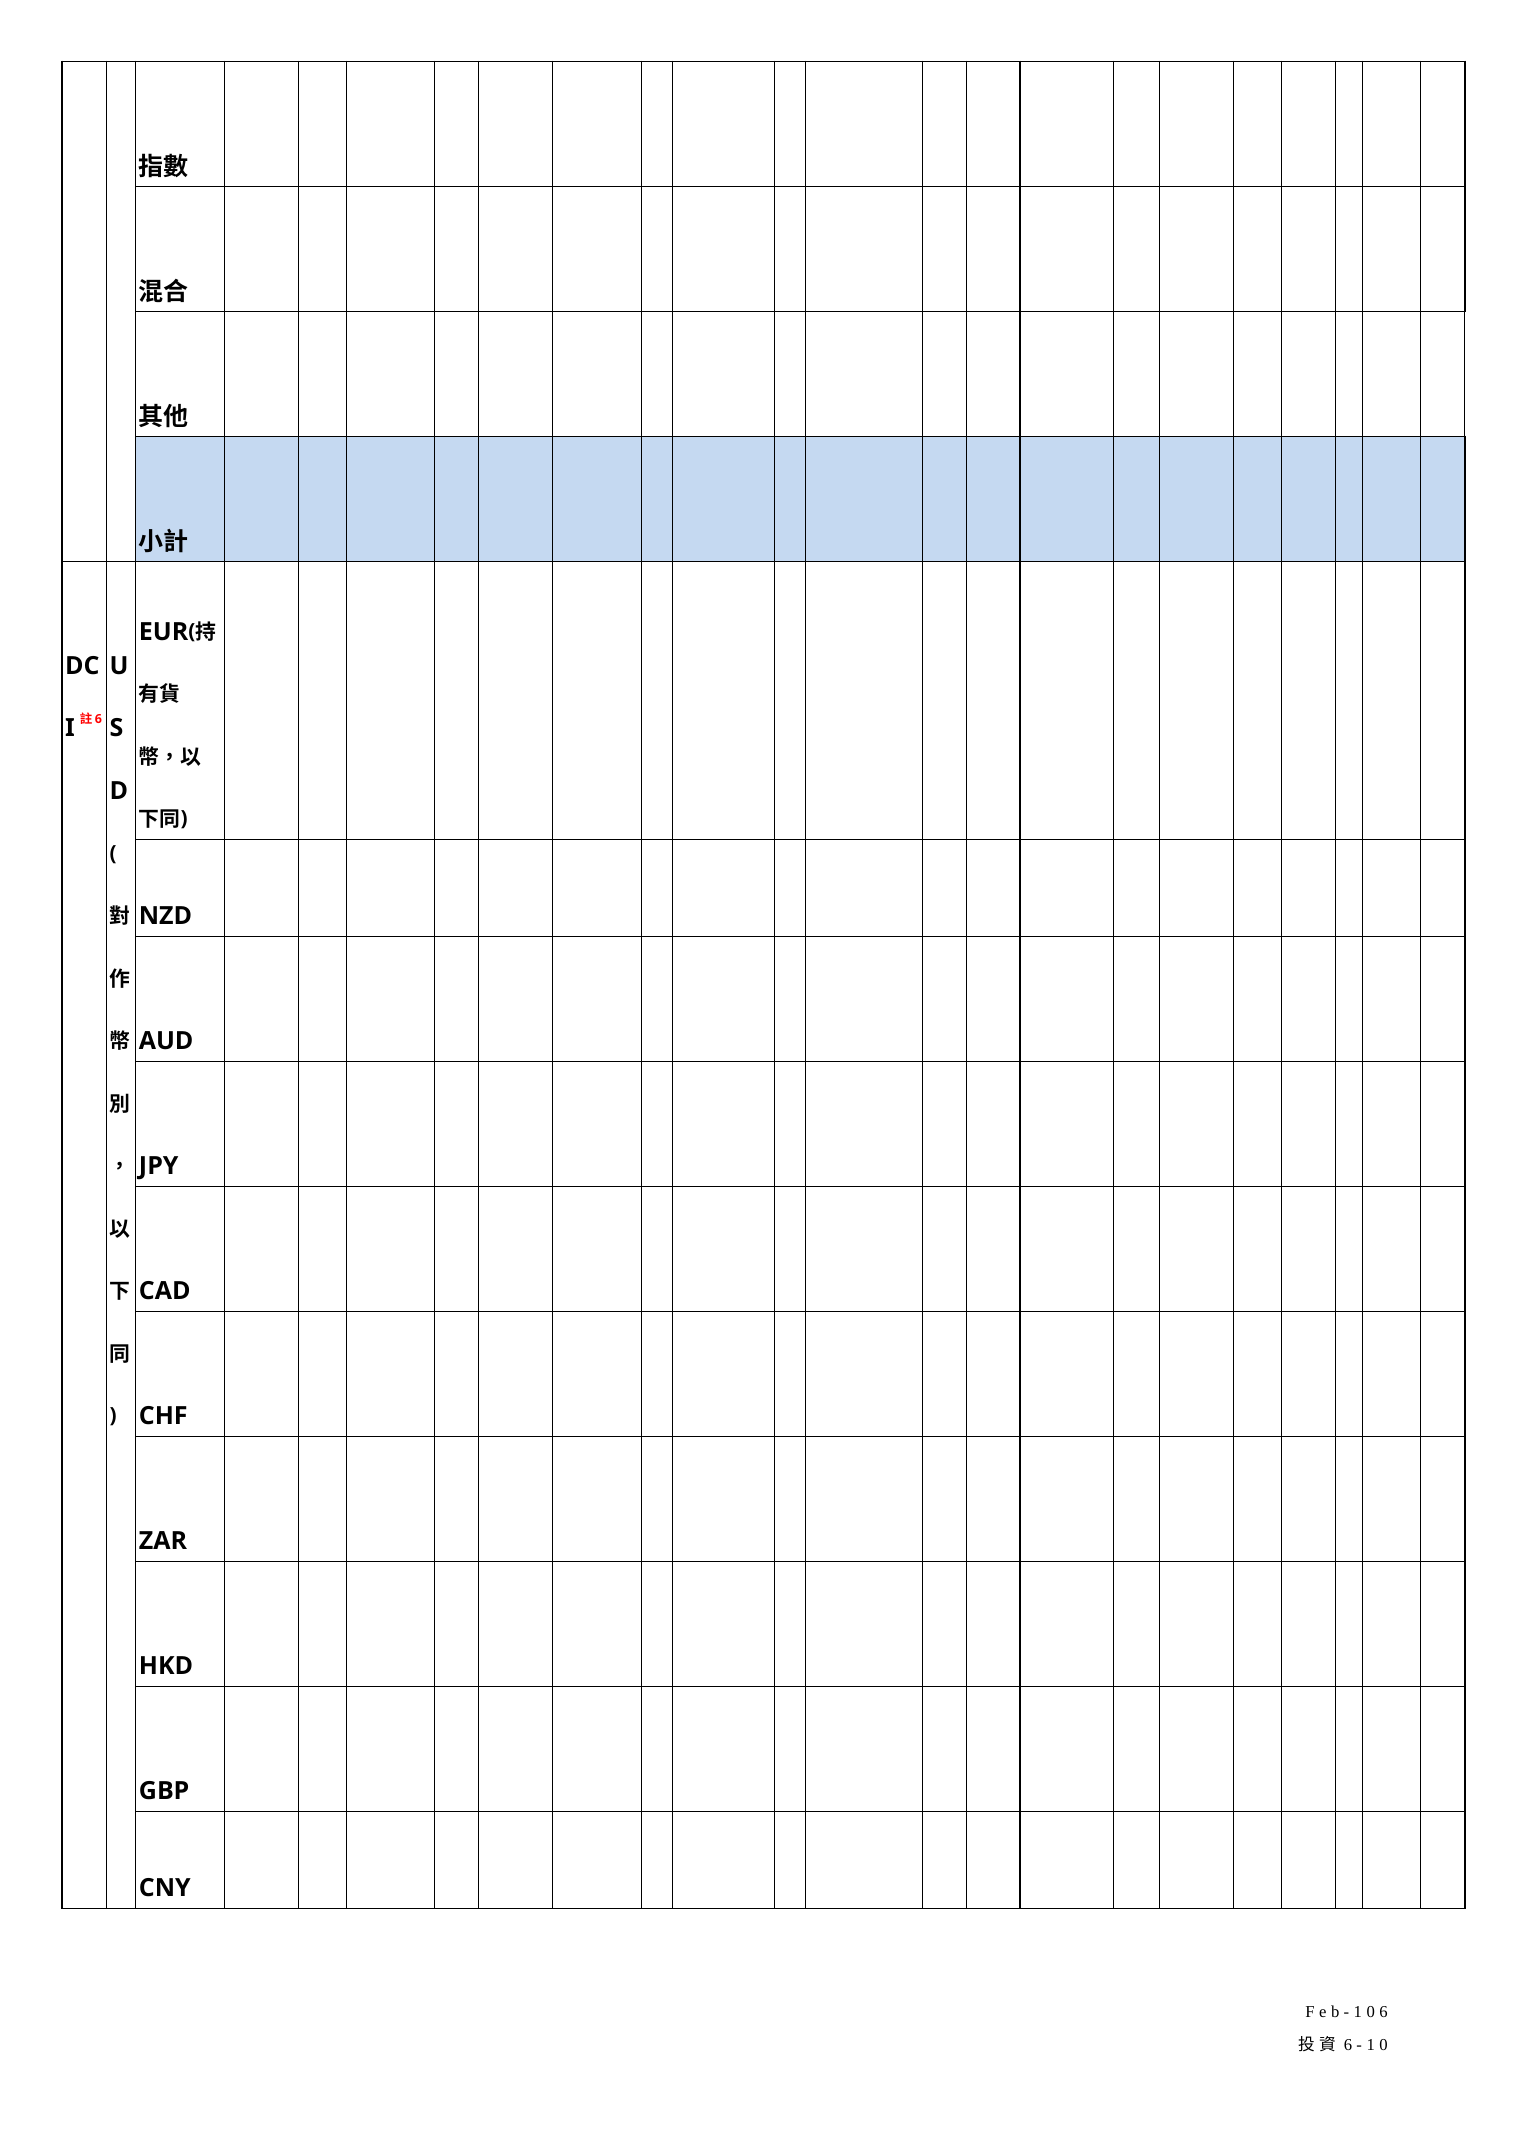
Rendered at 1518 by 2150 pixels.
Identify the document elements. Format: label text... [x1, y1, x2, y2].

table_cell [553, 187, 641, 311]
table_cell [1282, 437, 1335, 561]
table_cell [1282, 1187, 1335, 1311]
table_cell [642, 1187, 672, 1311]
table_cell [673, 187, 774, 311]
table_cell [299, 62, 346, 186]
table_cell [479, 62, 552, 186]
table_cell [479, 1562, 552, 1686]
table_cell [642, 840, 672, 936]
table_cell [553, 1062, 641, 1186]
table_cell [967, 1812, 1019, 1907]
table_cell [1234, 62, 1281, 186]
table_cell [642, 1062, 672, 1186]
table_cell [1282, 187, 1335, 311]
table_cell [1114, 1312, 1159, 1436]
table_cell [806, 1562, 922, 1686]
table_cell [435, 187, 478, 311]
table_cell [673, 437, 774, 561]
table_cell [1114, 62, 1159, 186]
table_cell [642, 1687, 672, 1811]
table_cell [225, 1687, 298, 1811]
table_cell [775, 187, 805, 311]
table_cell [1336, 1562, 1362, 1686]
table_cell [435, 1812, 478, 1907]
table_cell [642, 1562, 672, 1686]
table_cell [642, 1812, 672, 1907]
table_cell [1114, 1062, 1159, 1186]
table_cell [1282, 1062, 1335, 1186]
table_cell [806, 1687, 922, 1811]
table_cell [1421, 187, 1464, 311]
table_cell [1336, 312, 1362, 436]
table_cell [225, 1437, 298, 1561]
table_cell [479, 187, 552, 311]
table_cell [479, 1312, 552, 1436]
table_cell [1114, 1687, 1159, 1811]
table_cell [642, 312, 672, 436]
table_cell [1021, 1562, 1113, 1686]
table_cell [923, 437, 966, 561]
table_cell [225, 562, 298, 839]
table_cell [107, 62, 135, 561]
table_cell [1114, 937, 1159, 1061]
table_cell [1234, 562, 1281, 839]
table_cell [553, 1437, 641, 1561]
table_cell [553, 1562, 641, 1686]
table_cell [1336, 1312, 1362, 1436]
table_cell [775, 937, 805, 1061]
table_cell [806, 1312, 922, 1436]
table_cell [806, 562, 922, 839]
table_cell [642, 187, 672, 311]
table_cell [673, 1437, 774, 1561]
table_cell [1336, 1062, 1362, 1186]
table_cell [347, 840, 434, 936]
table_cell [299, 312, 346, 436]
table_cell [479, 437, 552, 561]
table_cell [967, 187, 1019, 311]
table_cell [225, 1812, 298, 1907]
table_cell [1160, 1437, 1233, 1561]
table_cell [1114, 840, 1159, 936]
table_cell [1160, 1812, 1233, 1907]
table_cell [1021, 1687, 1113, 1811]
table_cell CNY [136, 1812, 224, 1907]
table_cell [225, 437, 298, 561]
table_cell [1282, 1812, 1335, 1907]
table_cell [1363, 1187, 1420, 1311]
table_cell [1114, 1437, 1159, 1561]
table_cell [553, 1812, 641, 1907]
table_cell [1363, 312, 1420, 436]
table_cell [225, 1062, 298, 1186]
table_cell [806, 840, 922, 936]
table_cell [967, 1187, 1019, 1311]
table_cell [1021, 437, 1113, 561]
table_cell [967, 840, 1019, 936]
table_cell [806, 937, 922, 1061]
table_cell 混合 [136, 187, 224, 311]
table_cell [553, 437, 641, 561]
table_cell [1234, 1187, 1281, 1311]
table_cell [923, 62, 966, 186]
table_cell [967, 62, 1019, 186]
table_cell [967, 562, 1019, 839]
table_cell [1282, 562, 1335, 839]
table_cell [1336, 1812, 1362, 1907]
table_cell [1421, 437, 1464, 561]
table_cell [299, 1812, 346, 1907]
table_cell [775, 437, 805, 561]
table_cell [1421, 62, 1464, 186]
table_cell [479, 1812, 552, 1907]
table_cell [642, 937, 672, 1061]
table_cell [775, 1562, 805, 1686]
table_cell [1160, 1187, 1233, 1311]
table_cell 指數 [136, 62, 224, 186]
table_cell [553, 1187, 641, 1311]
table_cell [435, 312, 478, 436]
table_cell [1282, 1312, 1335, 1436]
table_cell [923, 312, 966, 436]
table_cell [806, 1187, 922, 1311]
table_cell [435, 1437, 478, 1561]
table_cell USD(對作幣別，以下同) [107, 562, 135, 1907]
table_cell [347, 562, 434, 839]
table_cell [775, 62, 805, 186]
table_cell [553, 562, 641, 839]
table_cell [553, 937, 641, 1061]
table_cell [1021, 840, 1113, 936]
table_cell [479, 1437, 552, 1561]
table_cell [1234, 1312, 1281, 1436]
table_cell [775, 840, 805, 936]
table_cell [1336, 937, 1362, 1061]
table_cell [967, 1312, 1019, 1436]
table_cell [1363, 1812, 1420, 1907]
table_cell [225, 1312, 298, 1436]
table_cell [775, 1437, 805, 1561]
table_cell [347, 1062, 434, 1186]
table_cell [1021, 1062, 1113, 1186]
table_cell [1114, 1187, 1159, 1311]
table_cell [1421, 312, 1464, 436]
table_cell [1160, 1562, 1233, 1686]
table_cell [299, 840, 346, 936]
table_cell [347, 1687, 434, 1811]
table_cell [1336, 187, 1362, 311]
table_cell [1336, 437, 1362, 561]
table_cell [1234, 437, 1281, 561]
table_cell [1021, 312, 1113, 436]
table_cell [1282, 1687, 1335, 1811]
table_cell CHF [136, 1312, 224, 1436]
table_cell [347, 1187, 434, 1311]
table_cell [923, 562, 966, 839]
table_cell [1282, 937, 1335, 1061]
table_cell [347, 437, 434, 561]
table_cell [1160, 1687, 1233, 1811]
table_cell [347, 312, 434, 436]
table_cell [806, 1812, 922, 1907]
table_cell [967, 1687, 1019, 1811]
table_cell [1363, 187, 1420, 311]
table_cell [1234, 312, 1281, 436]
table_cell [1282, 1562, 1335, 1686]
table_cell [1234, 1062, 1281, 1186]
table_cell [1363, 437, 1420, 561]
table_cell [967, 437, 1019, 561]
table_cell [225, 1187, 298, 1311]
table_cell [967, 937, 1019, 1061]
table_cell [806, 312, 922, 436]
table_cell [1363, 62, 1420, 186]
table_cell [1160, 840, 1233, 936]
table_cell EUR(持有貨幣，以下同) [136, 562, 224, 839]
table_cell 其他 [136, 312, 224, 436]
table_cell [1160, 312, 1233, 436]
table_cell [923, 1062, 966, 1186]
table_cell [553, 1687, 641, 1811]
table_cell [1021, 937, 1113, 1061]
table_cell [1114, 1562, 1159, 1686]
table_cell [225, 840, 298, 936]
table_cell [1021, 1312, 1113, 1436]
table_cell [1363, 562, 1420, 839]
table_cell [923, 1812, 966, 1907]
table_cell [923, 1187, 966, 1311]
table_cell [1234, 1687, 1281, 1811]
table_cell [673, 1687, 774, 1811]
table_cell [1021, 562, 1113, 839]
table_cell [1421, 1312, 1464, 1436]
table_cell CAD [136, 1187, 224, 1311]
table_cell [347, 1437, 434, 1561]
table_cell [1421, 1437, 1464, 1561]
table_cell [1363, 1437, 1420, 1561]
table_cell [1021, 1812, 1113, 1907]
table_cell [1234, 937, 1281, 1061]
table_cell [435, 1312, 478, 1436]
table_cell [673, 1812, 774, 1907]
table_cell [299, 1062, 346, 1186]
table_cell [775, 1062, 805, 1186]
table_cell [1114, 437, 1159, 561]
table_cell [806, 187, 922, 311]
table_cell [1234, 840, 1281, 936]
table_cell [1421, 562, 1464, 839]
table_cell [775, 1312, 805, 1436]
table_cell [435, 937, 478, 1061]
table_cell [435, 1187, 478, 1311]
table_cell [1114, 312, 1159, 436]
table_cell [225, 187, 298, 311]
table_cell [435, 1687, 478, 1811]
table_cell [775, 312, 805, 436]
table_cell [673, 62, 774, 186]
table_cell [1114, 187, 1159, 311]
table_cell [299, 1687, 346, 1811]
table_cell [673, 1187, 774, 1311]
table_cell [1160, 1312, 1233, 1436]
table_cell [479, 840, 552, 936]
table_cell [1421, 1687, 1464, 1811]
table_cell [553, 312, 641, 436]
table_cell [479, 562, 552, 839]
table_cell [642, 1437, 672, 1561]
table_cell [1160, 437, 1233, 561]
table_cell [1234, 1437, 1281, 1561]
table_cell [299, 562, 346, 839]
table_cell [923, 187, 966, 311]
table_cell [347, 62, 434, 186]
table_cell [775, 1812, 805, 1907]
table_cell [553, 840, 641, 936]
table_cell [225, 62, 298, 186]
table_cell [435, 840, 478, 936]
table_cell [1421, 1187, 1464, 1311]
table_cell [1336, 562, 1362, 839]
table_cell [299, 937, 346, 1061]
table_cell [347, 1562, 434, 1686]
table_cell [967, 1437, 1019, 1561]
table_cell [642, 562, 672, 839]
table_cell [1114, 562, 1159, 839]
table_cell [479, 1187, 552, 1311]
table_cell [347, 187, 434, 311]
table_cell [63, 62, 106, 561]
table_cell [673, 937, 774, 1061]
table_cell [1336, 1437, 1362, 1561]
table_cell [1363, 1062, 1420, 1186]
table_cell [435, 62, 478, 186]
table_cell [967, 1062, 1019, 1186]
table_cell [1421, 840, 1464, 936]
table_cell [479, 1687, 552, 1811]
table_cell [1336, 62, 1362, 186]
table_cell DCI註6 [63, 562, 106, 1907]
table_cell [673, 1312, 774, 1436]
table_cell [225, 312, 298, 436]
table_cell [479, 937, 552, 1061]
table_cell [1234, 187, 1281, 311]
table_cell [1282, 312, 1335, 436]
table_cell [347, 1812, 434, 1907]
table_cell [1160, 187, 1233, 311]
table_cell [1363, 1312, 1420, 1436]
table_cell NZD [136, 840, 224, 936]
table_cell [479, 312, 552, 436]
table_cell [1421, 1562, 1464, 1686]
table_cell [1021, 187, 1113, 311]
table_cell [923, 1437, 966, 1561]
table_cell [225, 1562, 298, 1686]
table_cell [1160, 562, 1233, 839]
table_cell [1336, 840, 1362, 936]
table_cell [673, 1062, 774, 1186]
table_cell [347, 937, 434, 1061]
table_cell [1021, 1187, 1113, 1311]
table_cell [299, 1187, 346, 1311]
table_cell [299, 1312, 346, 1436]
table_cell [1114, 1812, 1159, 1907]
table_cell [967, 312, 1019, 436]
table_cell [1021, 62, 1113, 186]
table_cell [923, 937, 966, 1061]
table_cell [435, 437, 478, 561]
table_cell [1160, 937, 1233, 1061]
table_cell [642, 1312, 672, 1436]
table_cell [673, 312, 774, 436]
table_cell [923, 1562, 966, 1686]
table_cell HKD [136, 1562, 224, 1686]
table_cell [1282, 62, 1335, 186]
table_cell [1160, 1062, 1233, 1186]
table_cell [967, 1562, 1019, 1686]
table_cell [673, 562, 774, 839]
table_cell 小計 [136, 437, 224, 561]
table_cell JPY [136, 1062, 224, 1186]
table_cell [299, 1437, 346, 1561]
table_cell [299, 1562, 346, 1686]
table_cell [1421, 1062, 1464, 1186]
table_cell [923, 1687, 966, 1811]
table_cell [775, 1687, 805, 1811]
table_cell [806, 1062, 922, 1186]
table_cell [225, 937, 298, 1061]
table_cell [553, 62, 641, 186]
table_cell [1363, 1687, 1420, 1811]
table_cell [806, 437, 922, 561]
table_cell [923, 840, 966, 936]
table_cell [435, 1062, 478, 1186]
table_cell [775, 1187, 805, 1311]
table_cell [1021, 1437, 1113, 1561]
table_cell [673, 1562, 774, 1686]
table_cell [1421, 1812, 1464, 1907]
table_cell [775, 562, 805, 839]
table_cell [1234, 1562, 1281, 1686]
table_cell ZAR [136, 1437, 224, 1561]
table_cell [1363, 1562, 1420, 1686]
table_cell [435, 1562, 478, 1686]
table_cell [1336, 1687, 1362, 1811]
table_cell [673, 840, 774, 936]
table_cell [1336, 1187, 1362, 1311]
table_cell [806, 1437, 922, 1561]
table_cell [642, 437, 672, 561]
table_cell GBP [136, 1687, 224, 1811]
table_cell [1282, 840, 1335, 936]
table_cell [806, 62, 922, 186]
table_cell [1282, 1437, 1335, 1561]
table_cell [642, 62, 672, 186]
table_cell [1363, 937, 1420, 1061]
table_cell [553, 1312, 641, 1436]
table_cell [1421, 937, 1464, 1061]
table_cell [1363, 840, 1420, 936]
table_cell [299, 187, 346, 311]
table_cell [1234, 1812, 1281, 1907]
table_cell AUD [136, 937, 224, 1061]
table_cell [479, 1062, 552, 1186]
table_cell [1160, 62, 1233, 186]
table_cell [923, 1312, 966, 1436]
table_cell [299, 437, 346, 561]
table_cell [435, 562, 478, 839]
table_cell [347, 1312, 434, 1436]
